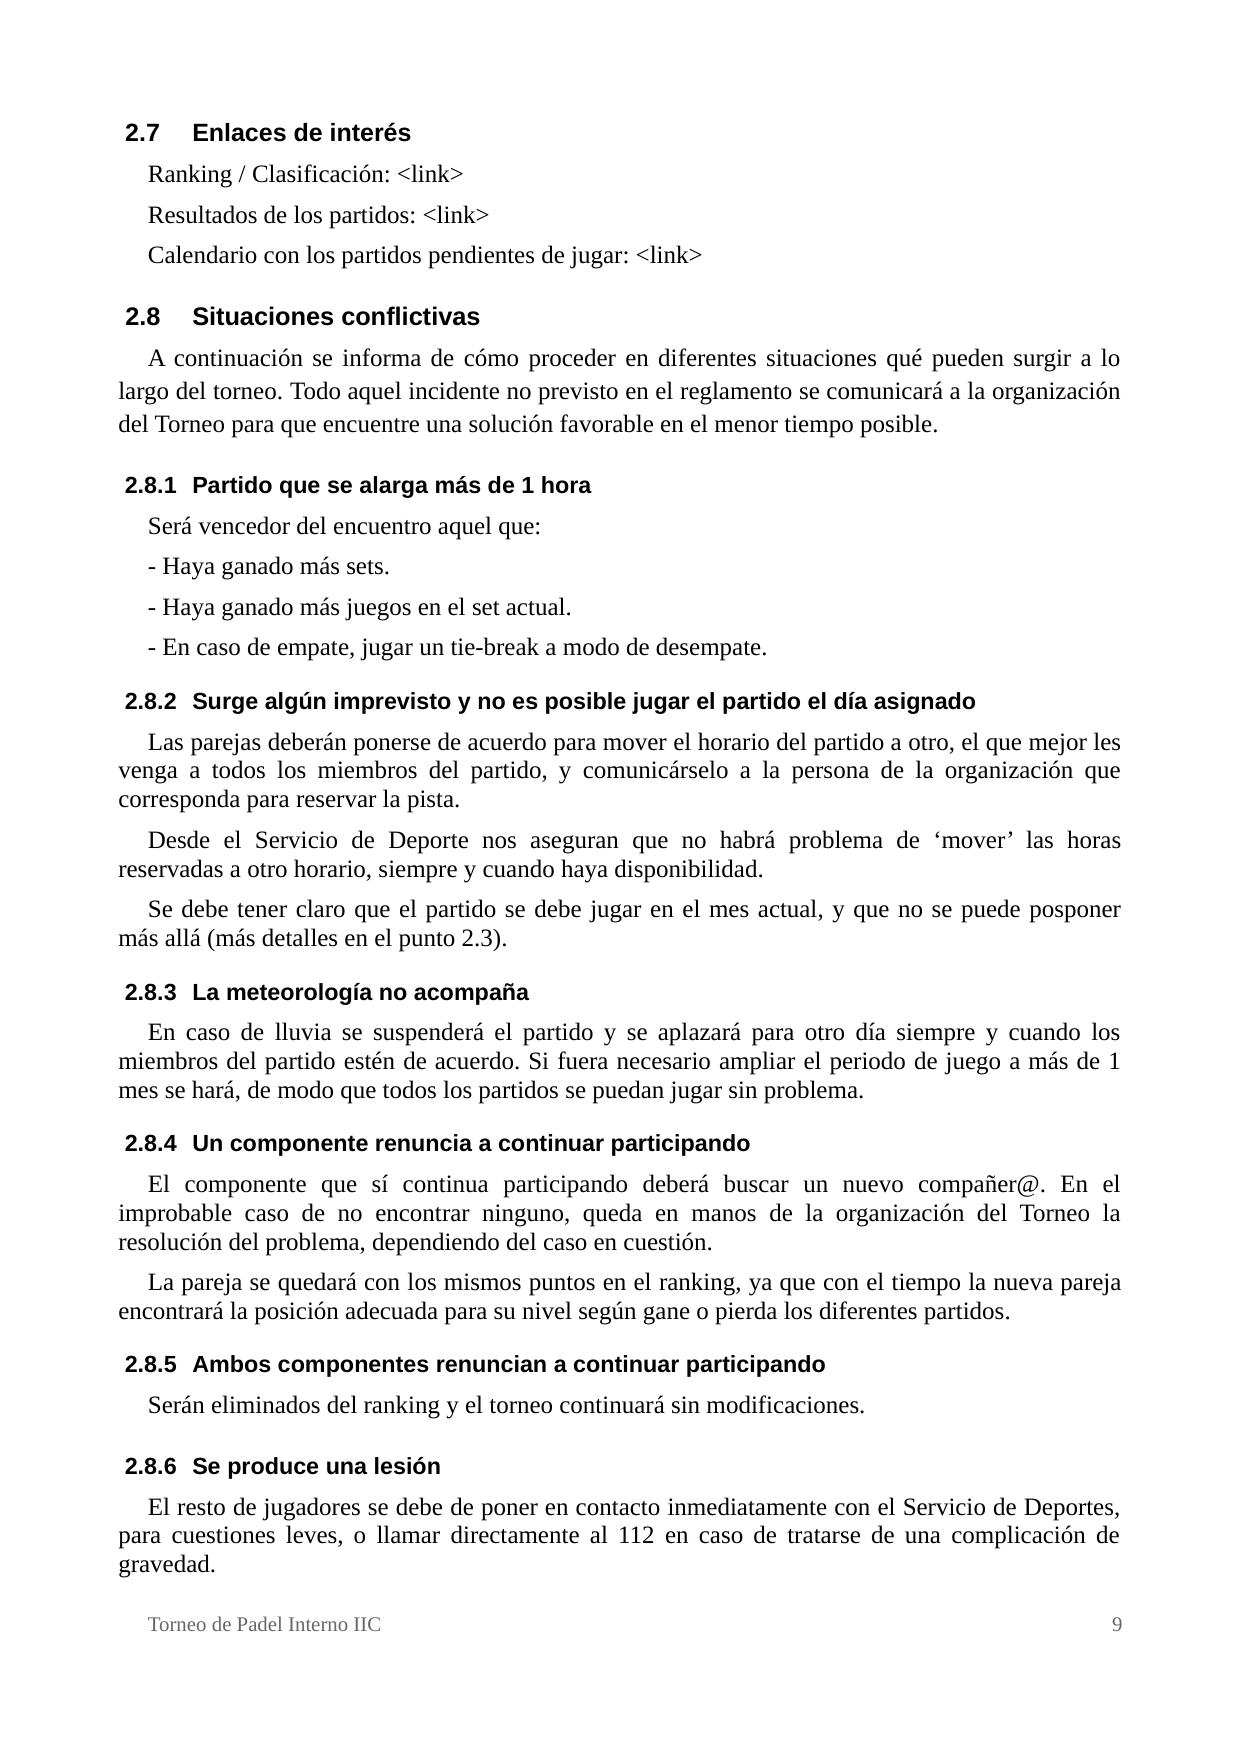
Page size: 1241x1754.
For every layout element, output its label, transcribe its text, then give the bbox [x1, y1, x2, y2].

subtitle Partido que se alarga más de 1 hora [118, 472, 1122, 498]
text El componente que sí continua participando deberá buscar un nuevo compañer@. En el improbable caso de no encontrar ninguno, queda en manos de la organización del Torneo la resolución del problema, dependiendo del caso en cuestión. [118, 1169, 1122, 1255]
subtitle Enlaces de interés [118, 118, 1122, 147]
subtitle Un componente renuncia a continuar participando [118, 1130, 1122, 1157]
text Resultados de los partidos: <link> [118, 200, 1122, 229]
text Las parejas deberán ponerse de acuerdo para mover el horario del partido a otro, el que mejor les venga a todos los miembros del partido, y comunicárselo a la persona de la organización que corresponda para reservar la pista. [118, 727, 1122, 813]
subtitle Se produce una lesión [118, 1452, 1122, 1479]
subtitle Ambos componentes renuncian a continuar participando [118, 1351, 1122, 1378]
subtitle Surge algún imprevisto y no es posible jugar el partido el día asignado [118, 688, 1122, 714]
text - Haya ganado más sets. [118, 551, 1122, 580]
text El resto de jugadores se debe de poner en contacto inmediatamente con el Servicio de Deportes, para cuestiones leves, o llamar directamente al 112 en caso de tratarse de una complicación de gravedad. [118, 1492, 1122, 1578]
text - Haya ganado más juegos en el set actual. [118, 592, 1122, 621]
text Serán eliminados del ranking y el torneo continuará sin modificaciones. [118, 1390, 1122, 1419]
text Será vencedor del encuentro aquel que: [118, 511, 1122, 540]
text La pareja se quedará con los mismos puntos en el ranking, ya que con el tiempo la nueva pareja encontrará la posición adecuada para su nivel según gane o pierda los diferentes partidos. [118, 1267, 1122, 1325]
text En caso de lluvia se suspenderá el partido y se aplazará para otro día siempre y cuando los miembros del partido estén de acuerdo. Si fuera necesario ampliar el periodo de juego a más de 1 mes se hará, de modo que todos los partidos se puedan jugar sin problema. [118, 1017, 1122, 1103]
text - En caso de empate, jugar un tie-break a modo de desempate. [118, 632, 1122, 661]
subtitle Situaciones conflictivas [118, 302, 1122, 331]
subtitle La meteorología no acompaña [118, 978, 1122, 1005]
text Se debe tener claro que el partido se debe jugar en el mes actual, y que no se puede posponer más allá (más detalles en el punto 2.3). [118, 894, 1122, 952]
text Ranking / Clasificación: <link> [118, 159, 1122, 188]
text Desde el Servicio de Deporte nos aseguran que no habrá problema de ‘mover’ las horas reservadas a otro horario, siempre y cuando haya disponibilidad. [118, 825, 1122, 882]
text A continuación se informa de cómo proceder en diferentes situaciones qué pueden surgir a lo largo del torneo. Todo aquel incidente no previsto en el reglamento se comunicará a la organización del Torneo para que encuentre una solución favorable en el menor tiempo posible. [118, 343, 1122, 438]
text Calendario con los partidos pendientes de jugar: <link> [118, 240, 1122, 269]
